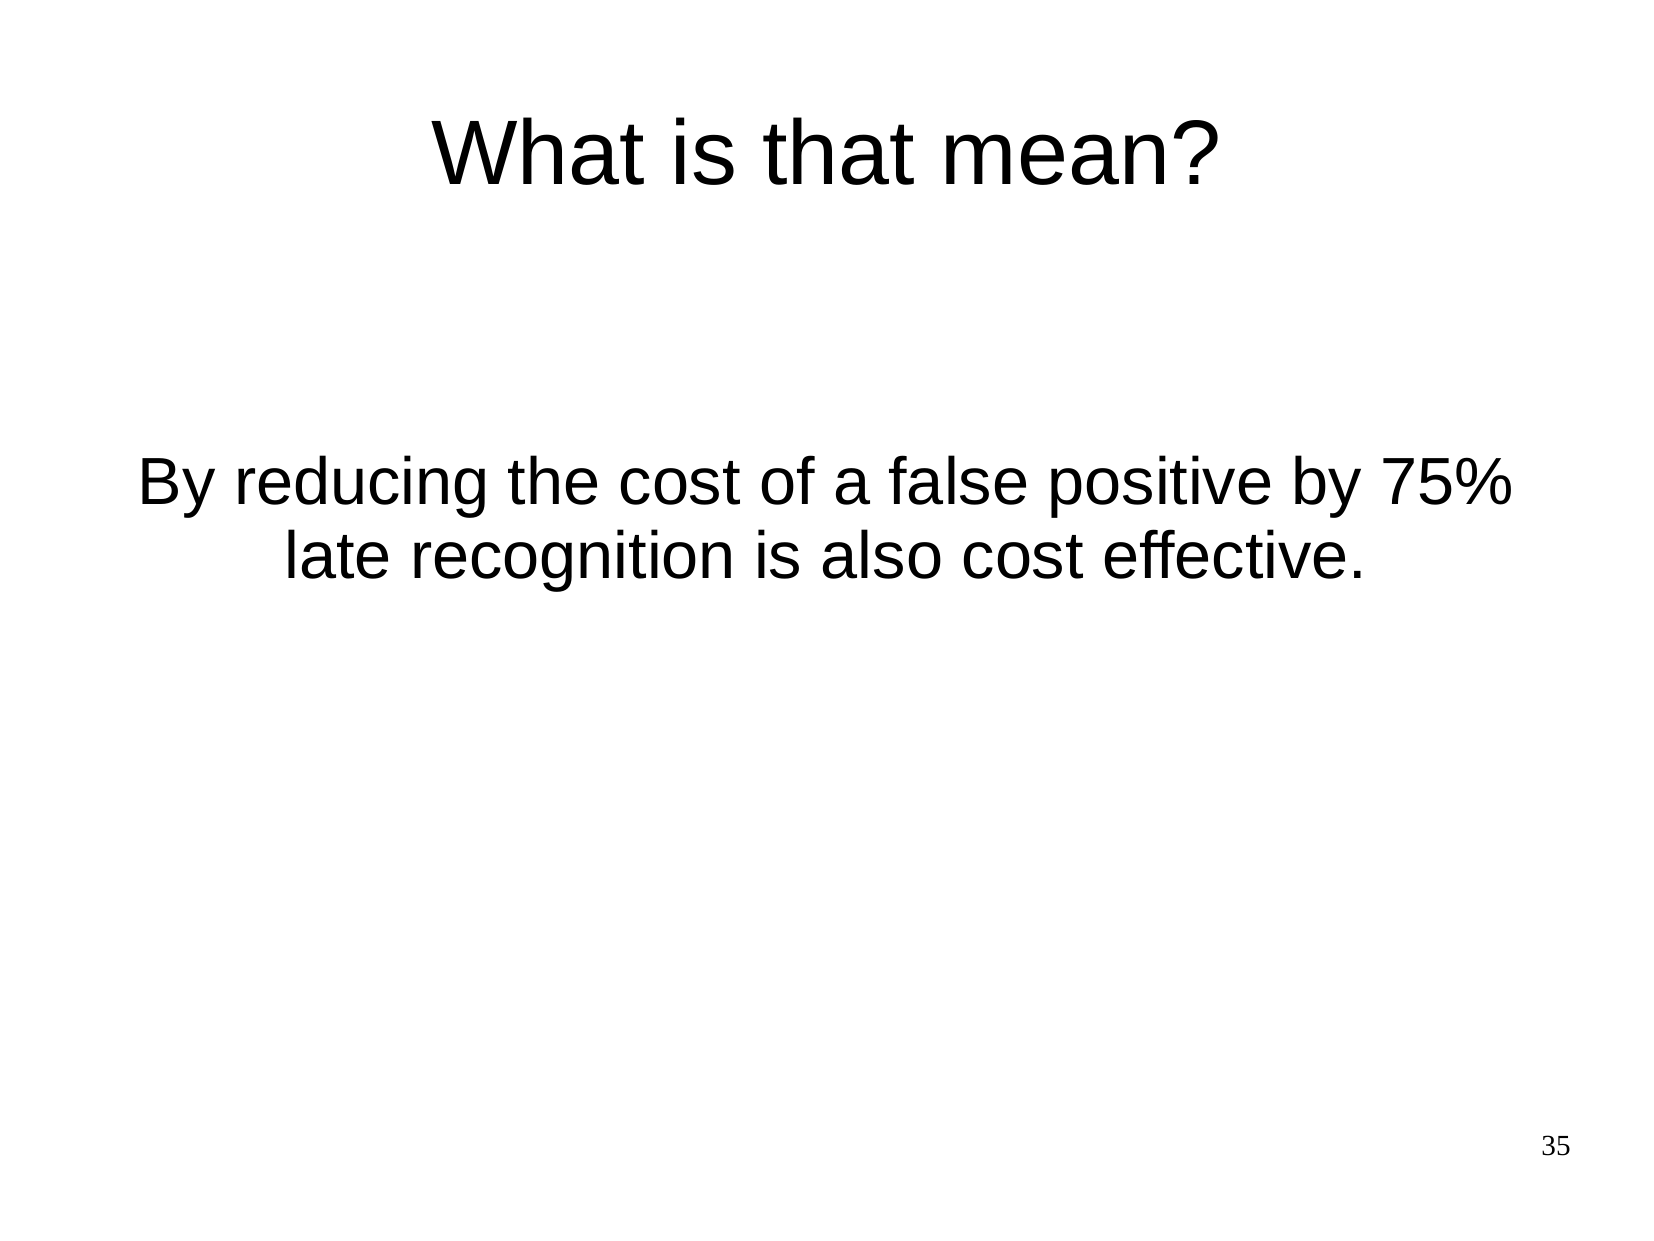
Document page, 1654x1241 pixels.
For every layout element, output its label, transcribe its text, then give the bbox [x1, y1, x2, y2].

title What is that mean? [82, 49, 1571, 257]
list By reducing the cost of a false positive by 75% late recognition is also cost effective. [82, 443, 1571, 804]
